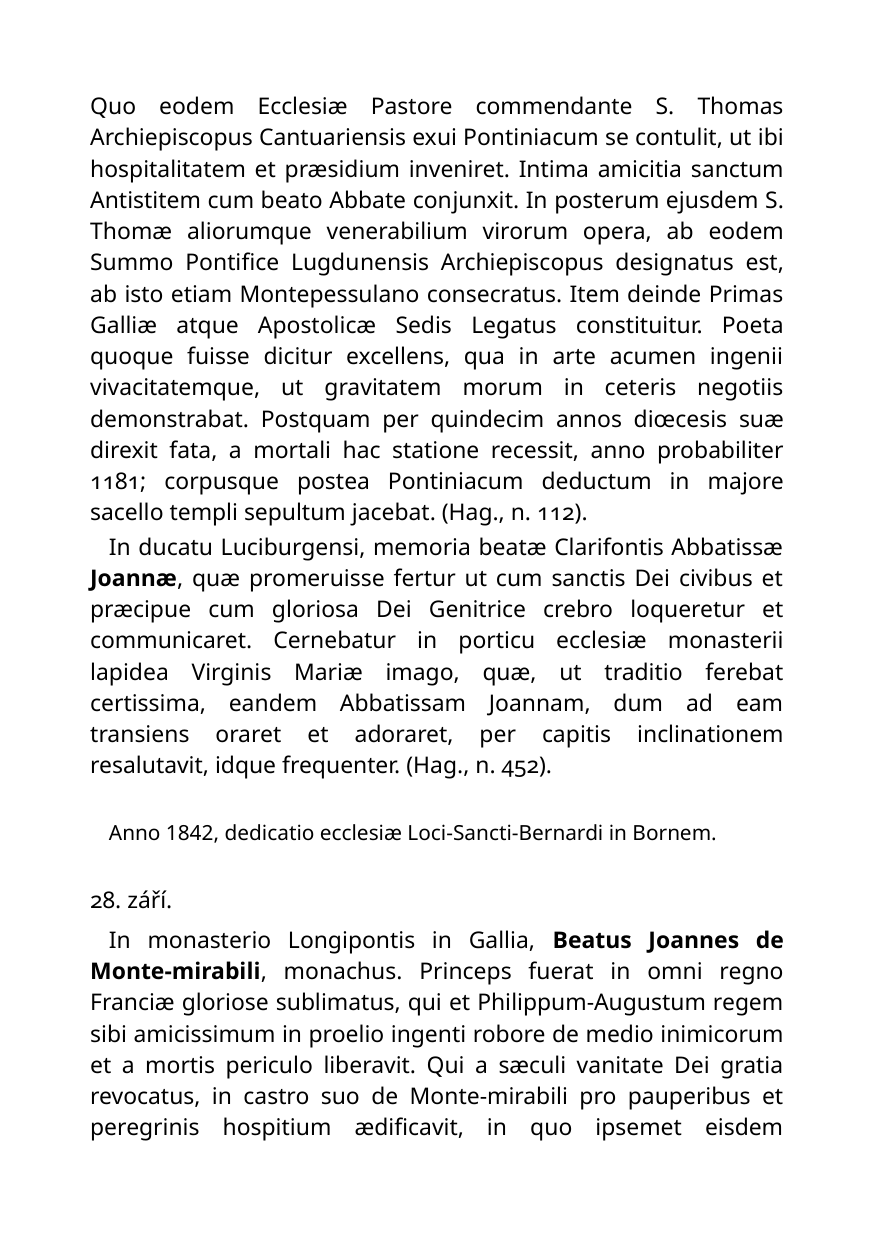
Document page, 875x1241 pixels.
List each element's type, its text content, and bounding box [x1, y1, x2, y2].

text In ducatu Luciburgensi, memoria beatæ Clarifontis Abbatissæ Joannæ, quæ promeruisse fertur ut cum sanctis Dei civibus et præcipue cum gloriosa Dei Genitrice crebro loqueretur et communicaret. Cernebatur in porticu ecclesiæ monasterii lapidea Virginis Mariæ imago, quæ, ut traditio ferebat certissima, eandem Abbatissam Joannam, dum ad eam transiens oraret et adoraret, per capitis inclinationem resalutavit, idque frequenter. (Hag., n. 452). [90, 531, 784, 781]
text Anno 1842, dedicatio ecclesiæ Loci-Sancti-Bernardi in Bornem. [90, 818, 784, 846]
text Quo eodem Ecclesiæ Pastore commendante S. Thomas Archiepiscopus Cantuariensis exui Pontiniacum se contulit, ut ibi hospitalitatem et præsidium inveniret. Intima amicitia sanctum Antistitem cum beato Abbate con­junxit. In posterum ejusdem S. Thomæ aliorumque venera­bilium virorum opera, ab eodem Summo Pontifice Lugdu­nensis Archiepiscopus designatus est, ab isto etiam Montepessulano consecratus. Item deinde Primas Galliæ atque Apostolicæ Sedis Legatus constituitur. Poeta quoque fuisse dicitur excellens, qua in arte acumen ingenii vivacitatemque, ut gravitatem morum in ceteris negotiis demonstrabat. Post­quam per quindecim annos diœcesis suæ direxit fata, a mortali hac statione recessit, anno probabiliter 1181; corpusque postea Pontiniacum deductum in majore sacello templi sepultum jacebat. (Hag., n. 112). [90, 90, 784, 527]
text In monasterio Longipontis in Gallia, Beatus Joannes de Monte-mirabili, monachus. Princeps fuerat in omni regno Franciæ gloriose sublimatus, qui et Philippum-Augustum regem sibi amicissimum in proelio ingenti robore de medio inimicorum et a mortis periculo liberavit. Qui a sæculi vanitate Dei gratia revocatus, in castro suo de Monte-mirabili pro pauperibus et peregrinis hospitium ædificavit, in quo ipsemet eisdem [90, 924, 784, 1142]
text 28. září. [90, 883, 784, 915]
